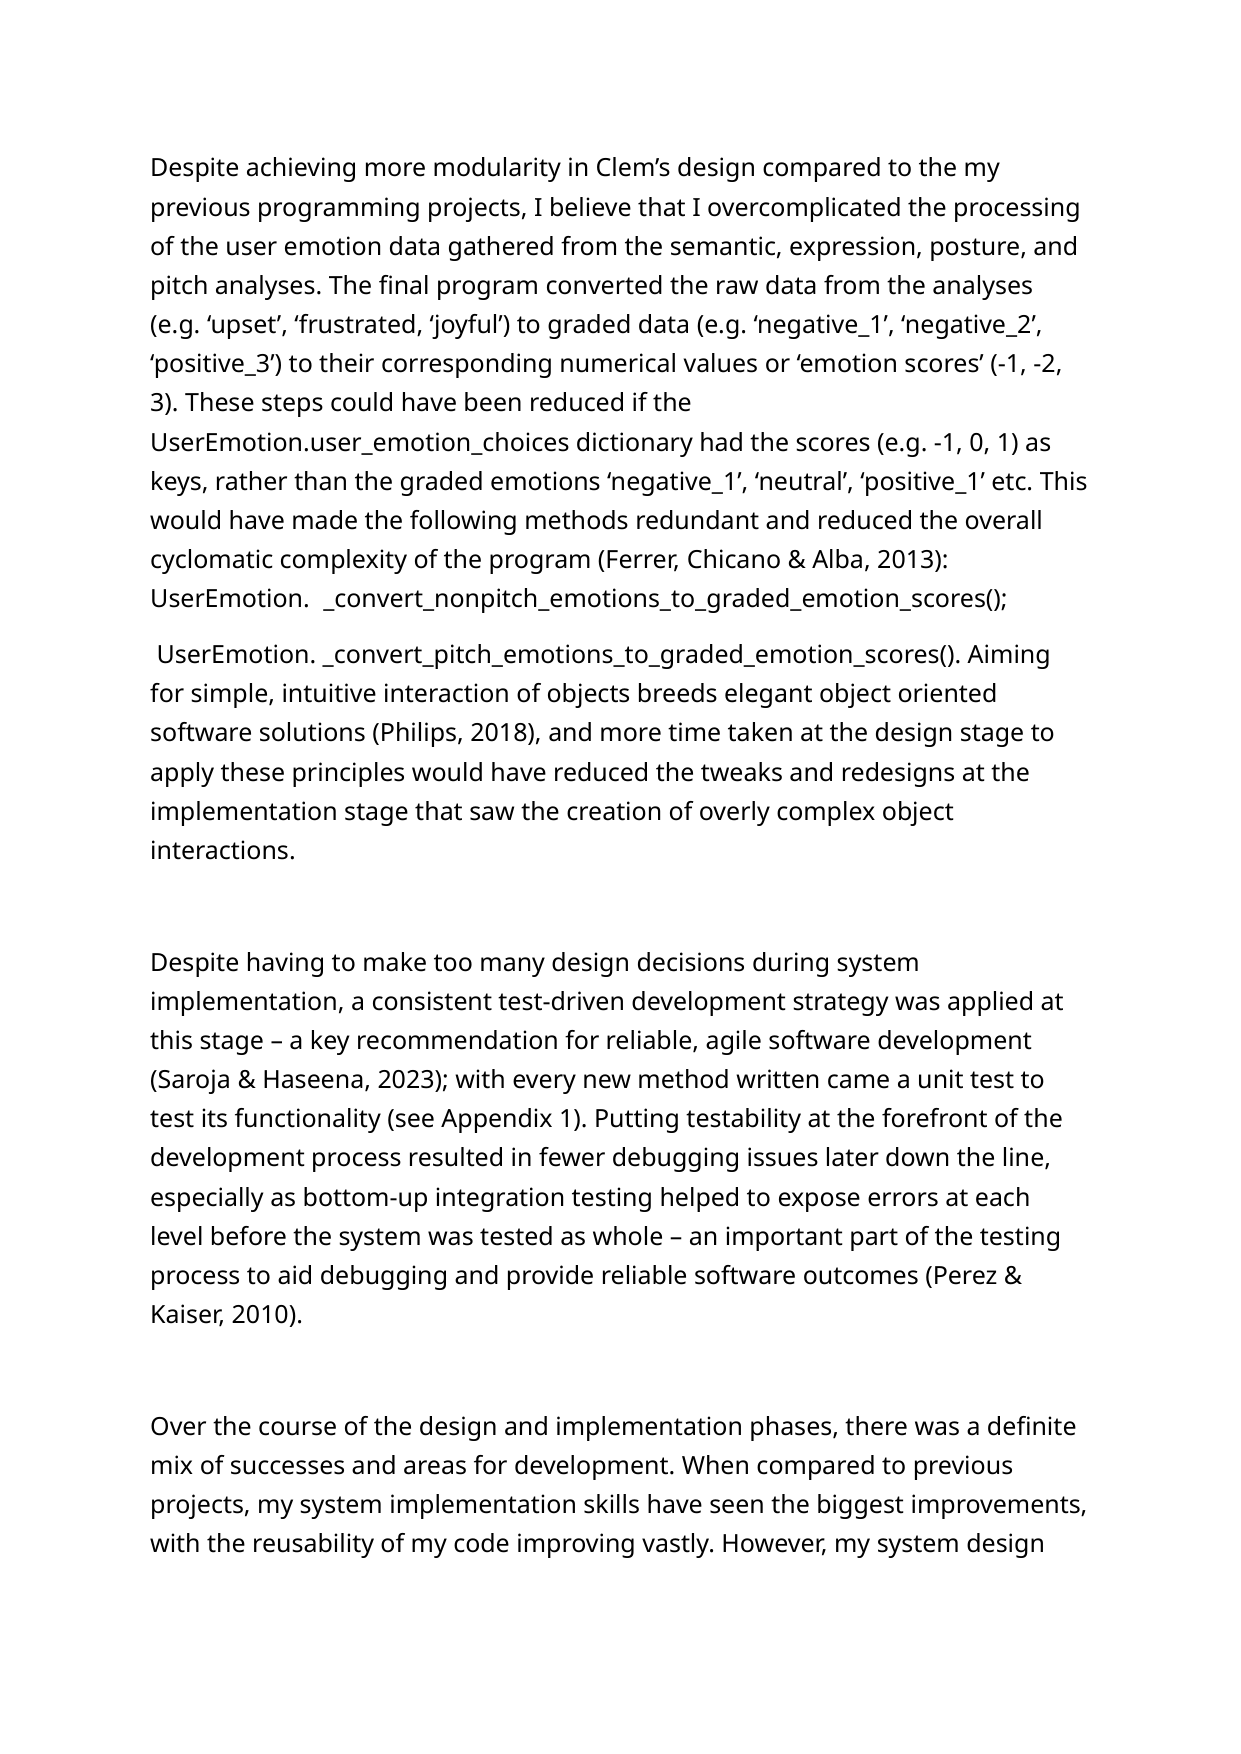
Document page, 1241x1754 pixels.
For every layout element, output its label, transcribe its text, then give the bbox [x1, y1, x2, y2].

text Despite achieving more modularity in Clem’s design compared to the my previous programming projects, I believe that I overcomplicated the processing of the user emotion data gathered from the semantic, expression, posture, and pitch analyses. The final program converted the raw data from the analyses (e.g. ‘upset’, ‘frustrated, ‘joyful’) to graded data (e.g. ‘negative_1’, ‘negative_2’, ‘positive_3’) to their corresponding numerical values or ‘emotion scores’ (-1, -2, 3). These steps could have been reduced if the UserEmotion.user_emotion_choices dictionary had the scores (e.g. -1, 0, 1) as keys, rather than the graded emotions ‘negative_1’, ‘neutral’, ‘positive_1’ etc. This would have made the following methods redundant and reduced the overall cyclomatic complexity of the program (Ferrer, Chicano & Alba, 2013): UserEmotion. _convert_nonpitch_emotions_to_graded_emotion_scores(); [150, 150, 1090, 615]
text UserEmotion. _convert_pitch_emotions_to_graded_emotion_scores(). Aiming for simple, intuitive interaction of objects breeds elegant object oriented software solutions (Philips, 2018), and more time taken at the design stage to apply these principles would have reduced the tweaks and redesigns at the implementation stage that saw the creation of overly complex object interactions. [150, 637, 1090, 867]
text Despite having to make too many design decisions during system implementation, a consistent test-driven development strategy was applied at this stage – a key recommendation for reliable, agile software development (Saroja & Haseena, 2023); with every new method written came a unit test to test its functionality (see Appendix 1). Putting testability at the forefront of the development process resulted in fewer debugging issues later down the line, especially as bottom-up integration testing helped to expose errors at each level before the system was tested as whole – an important part of the testing process to aid debugging and provide reliable software outcomes (Perez & Kaiser, 2010). [150, 944, 1090, 1331]
text Over the course of the design and implementation phases, there was a definite mix of successes and areas for development. When compared to previous projects, my system implementation skills have seen the biggest improvements, with the reusability of my code improving vastly. However, my system design [150, 1408, 1090, 1560]
